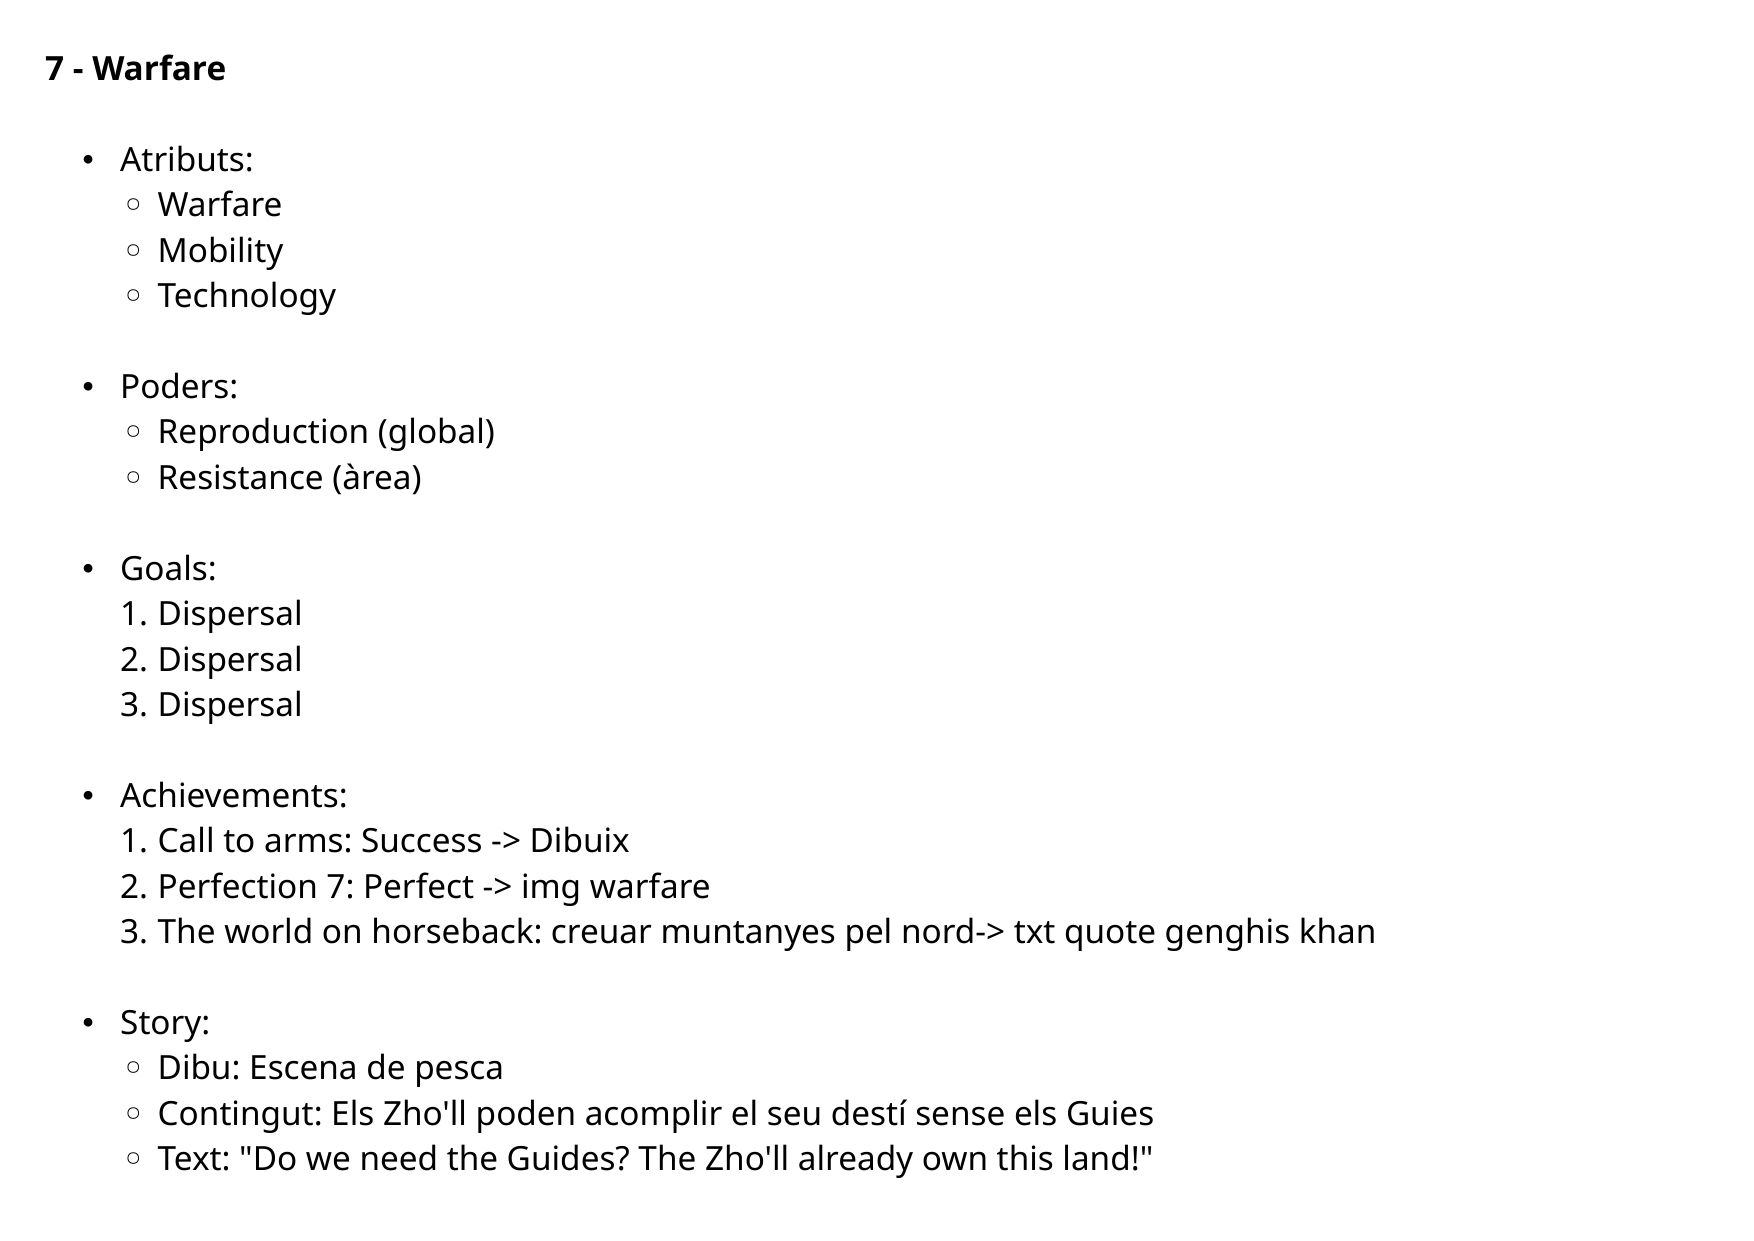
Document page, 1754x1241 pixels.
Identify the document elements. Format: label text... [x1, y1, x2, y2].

list Poders: [82, 363, 1709, 408]
list Goals: [82, 544, 1709, 590]
list Technology [120, 272, 1709, 317]
list Dispersal [120, 681, 1709, 726]
list The world on horseback: creuar muntanyes pel nord-> txt quote genghis khan [120, 908, 1709, 953]
list Call to arms: Success -> Dibuix [120, 817, 1709, 862]
list Contingut: Els Zho'll poden acomplir el seu destí sense els Guies [120, 1089, 1709, 1135]
list Dispersal [120, 635, 1709, 681]
list Dispersal [120, 590, 1709, 635]
list Dibu: Escena de pesca [120, 1044, 1709, 1089]
list Atributs: [82, 136, 1709, 181]
list Perfection 7: Perfect -> img warfare [120, 862, 1709, 908]
list Achievements: [82, 772, 1709, 817]
list Resistance (àrea) [120, 454, 1709, 499]
list Story: [82, 999, 1709, 1044]
text 7 - Warfare [45, 45, 1709, 90]
list Reproduction (global) [120, 408, 1709, 454]
list Mobility [120, 227, 1709, 272]
list Text: "Do we need the Guides? The Zho'll already own this land!" [120, 1135, 1709, 1180]
list Warfare [120, 181, 1709, 227]
